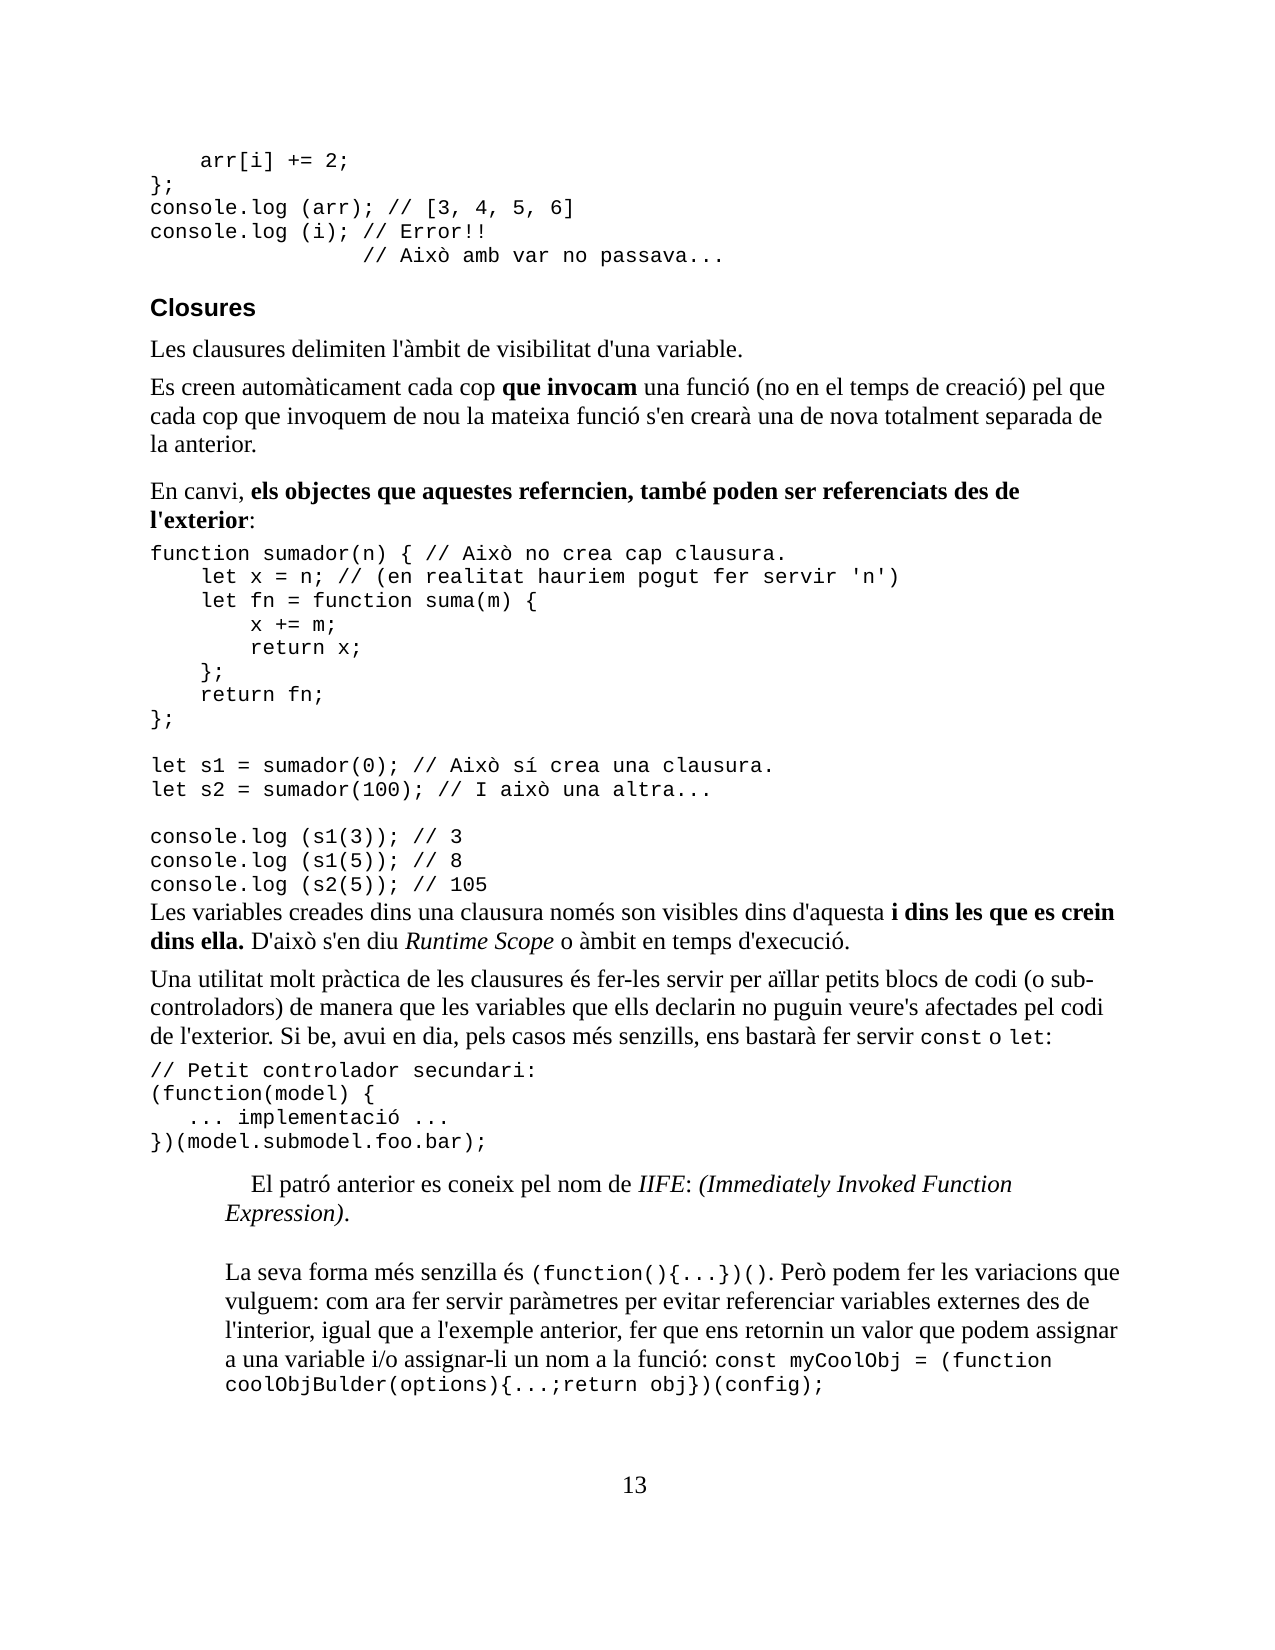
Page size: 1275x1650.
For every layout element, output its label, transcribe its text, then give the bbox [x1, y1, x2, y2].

text x += m; [150, 613, 1125, 637]
text }; [150, 661, 1125, 684]
text function sumador(n) { // Això no crea cap clausura. [150, 543, 1125, 566]
text let fn = function suma(m) { [150, 590, 1125, 613]
text let s1 = sumador(0); // Això sí crea una clausura. [150, 755, 1125, 779]
text console.log (arr); // [3, 4, 5, 6] [150, 197, 1125, 221]
text 📌 El patró anterior es coneix pel nom de IIFE: (Immediately Invoked Function Expression). [225, 1169, 1125, 1227]
text Les clausures delimiten l'àmbit de visibilitat d'una variable. [150, 334, 1125, 363]
text console.log (s1(5)); // 8 [150, 850, 1125, 874]
text En canvi, els objectes que aquestes referncien, també poden ser referenciats des de l'exterior: [150, 476, 1125, 534]
text ... implementació ... [150, 1107, 1125, 1131]
text let x = n; // (en realitat hauriem pogut fer servir 'n') [150, 566, 1125, 590]
text (function(model) { [150, 1083, 1125, 1107]
text console.log (s1(3)); // 3 [150, 826, 1125, 850]
text })(model.submodel.foo.bar); [150, 1131, 1125, 1154]
text Les variables creades dins una clausura només son visibles dins d'aquesta i dins les que es crein dins ella. D'això s'en diu Runtime Scope o àmbit en temps d'execució. [150, 897, 1125, 955]
subtitle Closures [150, 293, 1125, 322]
text console.log (i); // Error!! [150, 221, 1125, 244]
text // Petit controlador secundari: [150, 1060, 1125, 1083]
text return x; [150, 637, 1125, 661]
text Una utilitat molt pràctica de les clausures és fer-les servir per aïllar petits blocs de codi (o sub-controladors) de manera que les variables que ells declarin no puguin veure's afectades pel codi de l'exterior. Si be, avui en dia, pels casos més senzills, ens bastarà fer servir const o let: [150, 964, 1125, 1051]
text return fn; [150, 684, 1125, 708]
text arr[i] += 2; [150, 150, 1125, 174]
text }; [150, 174, 1125, 197]
text Es creen automàticament cada cop que invocam una funció (no en el temps de creació) pel que cada cop que invoquem de nou la mateixa funció s'en crearà una de nova totalment separada de la anterior. [150, 372, 1125, 458]
text }; [150, 708, 1125, 732]
text let s2 = sumador(100); // I això una altra... [150, 779, 1125, 803]
text console.log (s2(5)); // 105 [150, 874, 1125, 897]
text // Això amb var no passava... [150, 244, 1125, 268]
text La seva forma més senzilla és (function(){...})(). Però podem fer les variacions que vulguem: com ara fer servir paràmetres per evitar referenciar variables externes des de l'interior, igual que a l'exemple anterior, fer que ens retornin un valor que podem assignar a una variable i/o assignar-li un nom a la funció: const myCoolObj = (function coolObjBulder(options){...;return obj})(config); [225, 1257, 1125, 1397]
